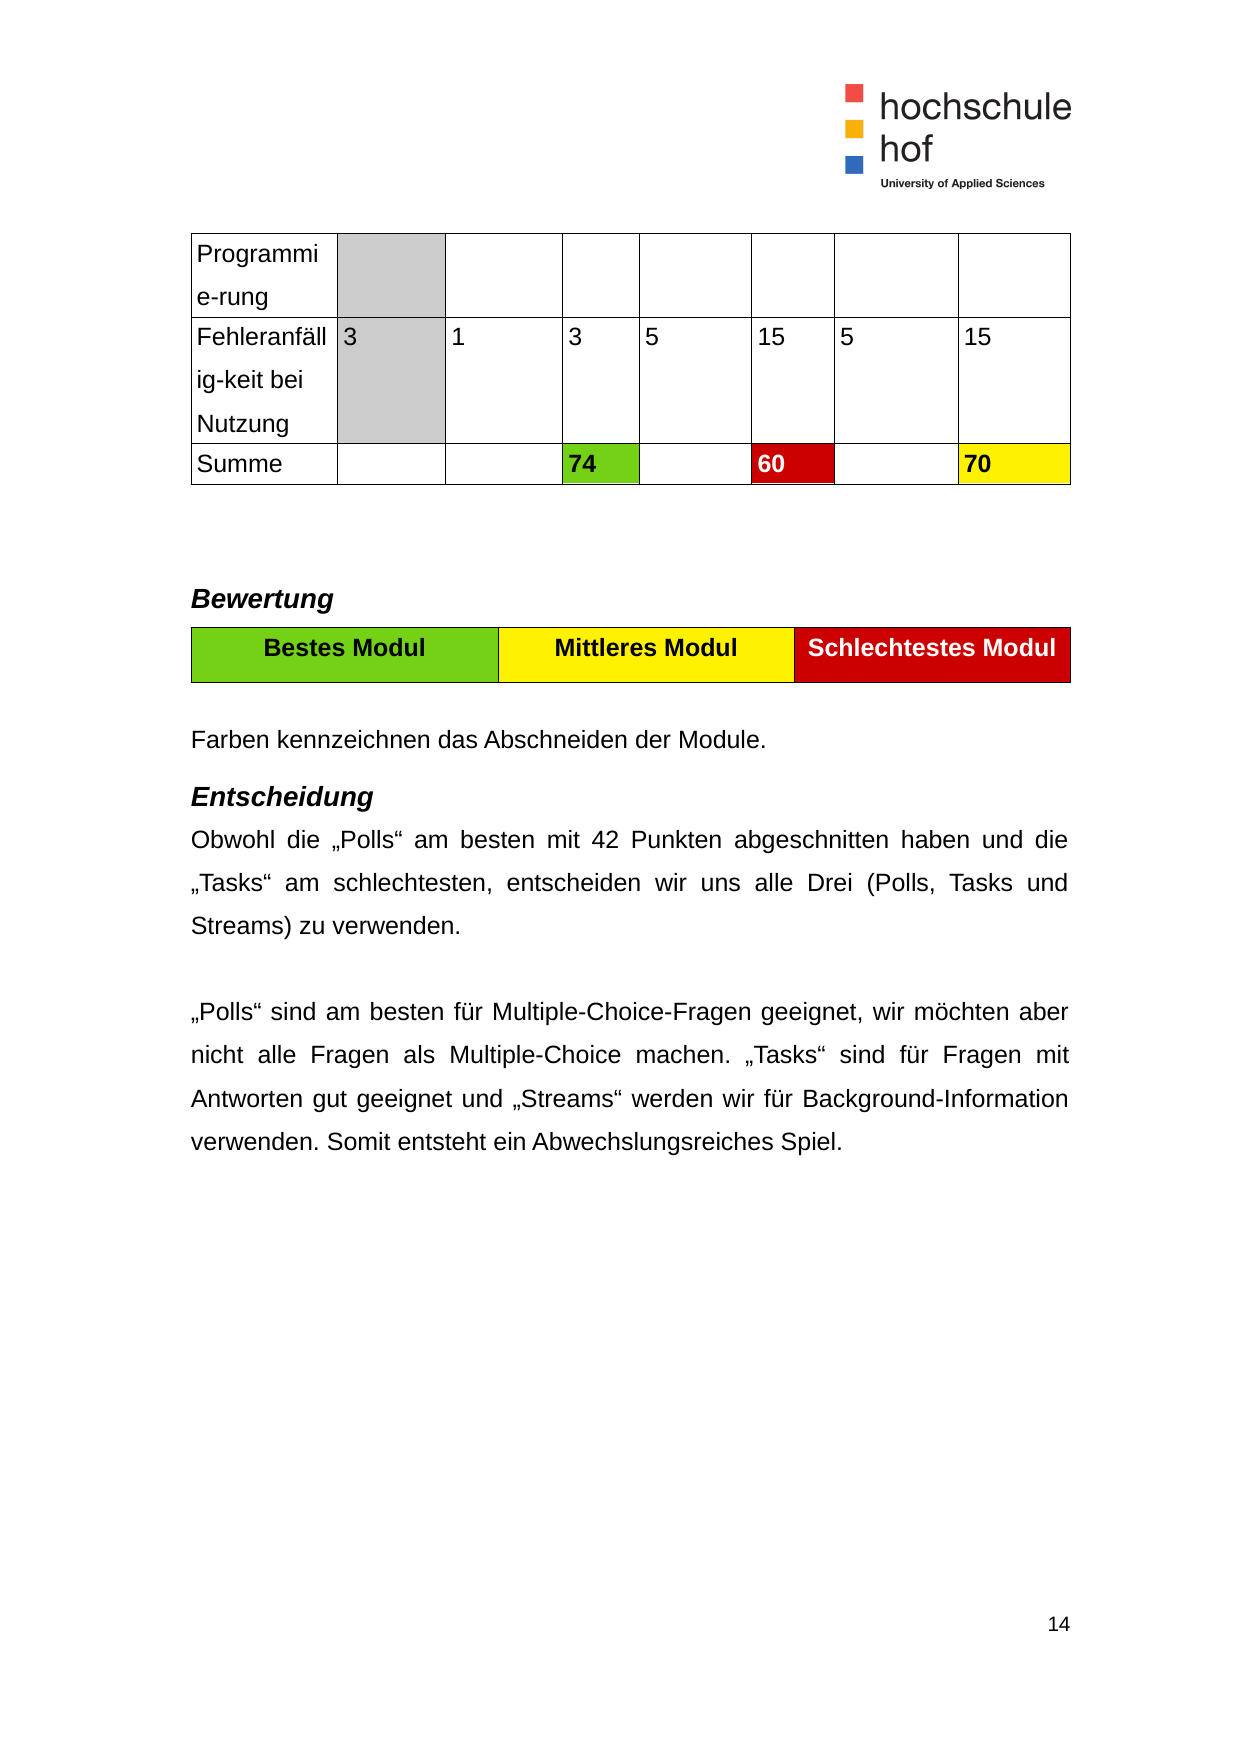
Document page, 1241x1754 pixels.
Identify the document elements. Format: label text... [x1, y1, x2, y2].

text Obwohl die „Polls“ am besten mit 42 Punkten abgeschnitten haben und die „Tasks“ am schlechtesten, entscheiden wir uns alle Drei (Polls, Tasks und Streams) zu verwenden. [191, 825, 1070, 940]
table_cell 3 [563, 318, 639, 443]
table_cell [640, 234, 751, 317]
table_cell Fehleranfällig-keit bei Nutzung [192, 318, 337, 443]
text Farben kennzeichnen das Abschneiden der Module. [191, 725, 1070, 753]
subtitle Entscheidung [191, 780, 1070, 812]
picture [845, 84, 1071, 189]
table_cell [835, 234, 958, 317]
table_cell 5 [640, 318, 751, 443]
table_cell 5 [835, 318, 958, 443]
table_cell Summe [192, 444, 337, 483]
table_cell 60 [752, 444, 834, 483]
table_cell 70 [959, 444, 1070, 483]
table_cell 74 [563, 444, 639, 483]
table_cell [959, 234, 1070, 317]
table_cell Programmie-rung [192, 234, 337, 317]
table_cell [446, 444, 562, 483]
table_cell [446, 234, 562, 317]
table_cell 15 [752, 318, 834, 443]
table_cell [563, 234, 639, 317]
table_cell 1 [446, 318, 562, 443]
table_cell [640, 444, 751, 483]
table_header Mittleres Modul [499, 628, 794, 682]
table_cell 15 [959, 318, 1070, 443]
table_cell 3 [338, 318, 445, 443]
table_cell [752, 234, 834, 317]
table_cell [338, 234, 445, 317]
subtitle Bewertung [191, 582, 1070, 614]
table_header Schlechtestes Modul [795, 628, 1070, 682]
table_header Bestes Modul [192, 628, 498, 682]
table_cell [835, 444, 958, 483]
text „Polls“ sind am besten für Multiple-Choice-Fragen geeignet, wir möchten aber nicht alle Fragen als Multiple-Choice machen. „Tasks“ sind für Fragen mit Antworten gut geeignet und „Streams“ werden wir für Background-Information verwenden. Somit entsteht ein Abwechslungsreiches Spiel. [191, 997, 1070, 1155]
table_cell [338, 444, 445, 483]
